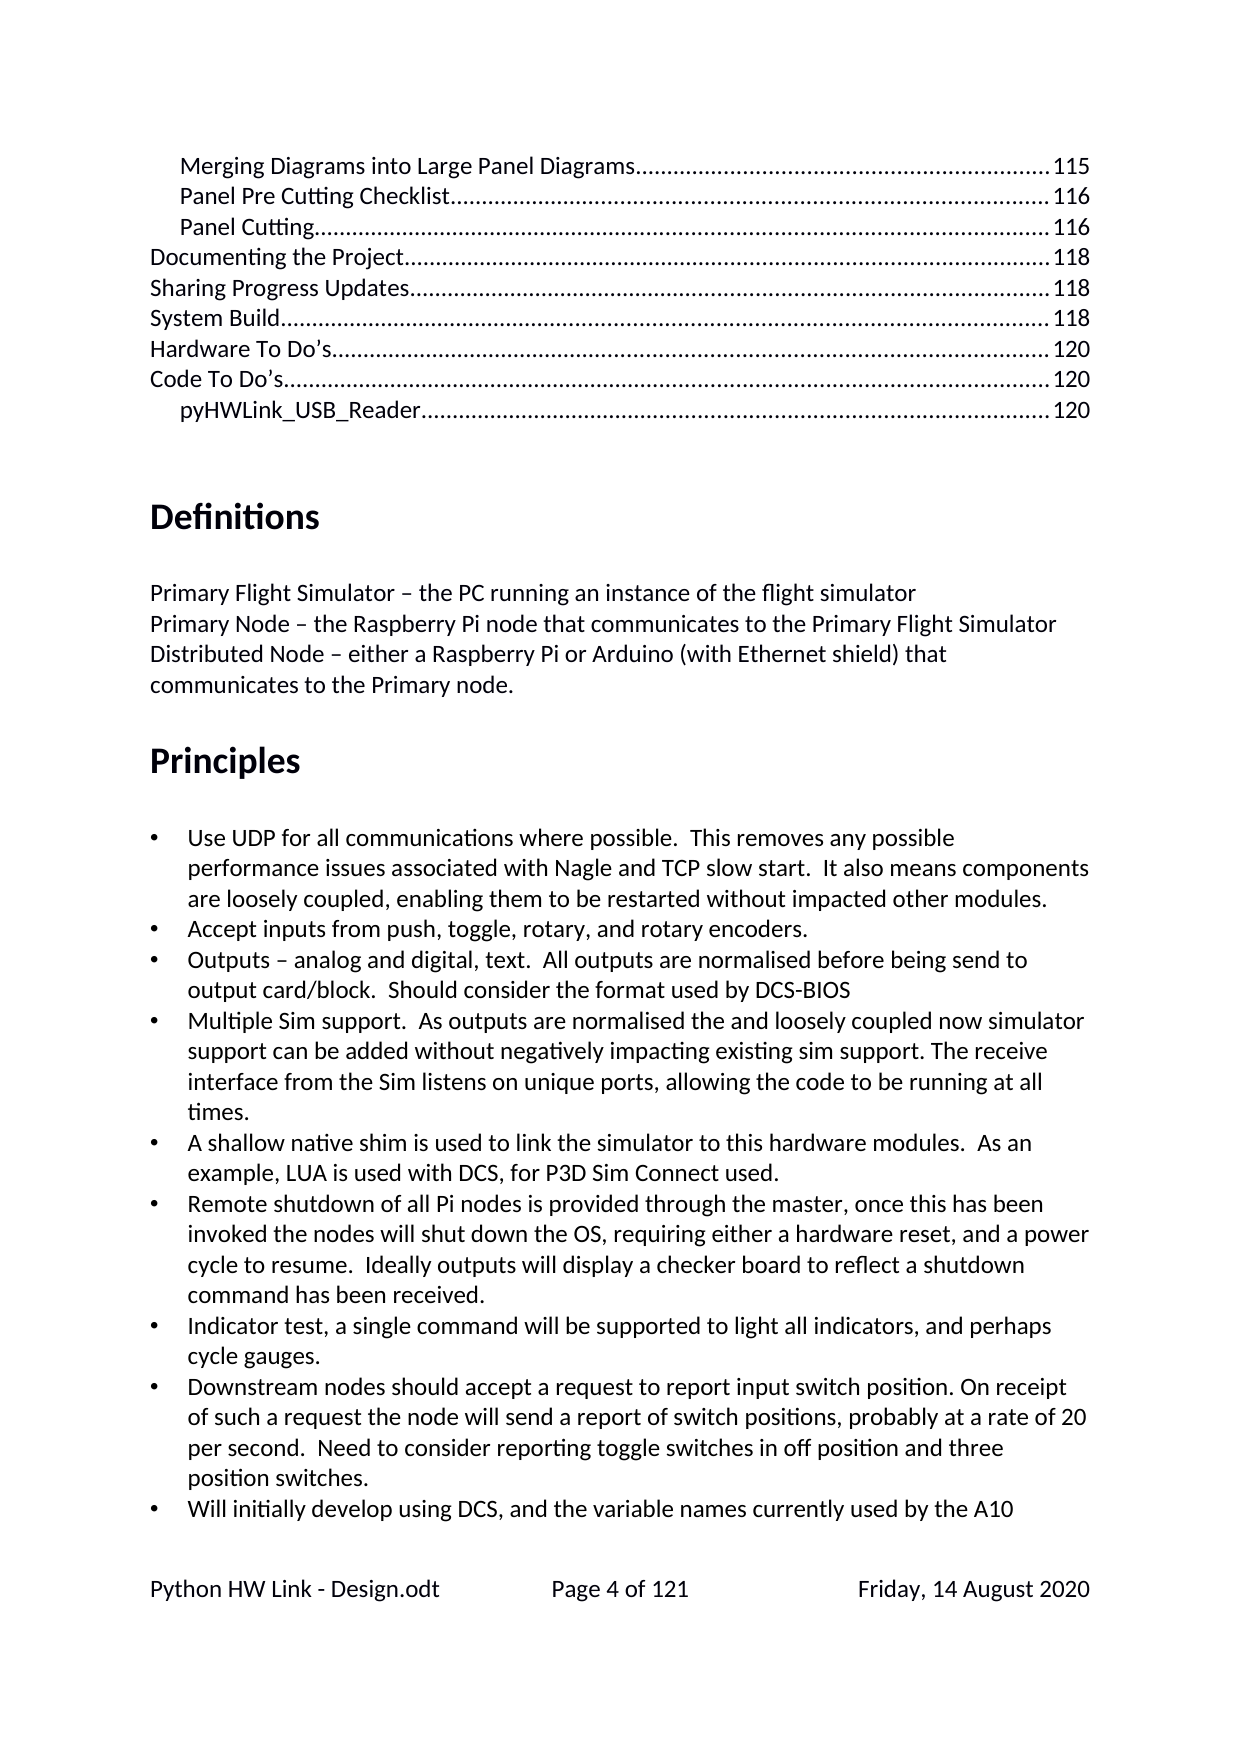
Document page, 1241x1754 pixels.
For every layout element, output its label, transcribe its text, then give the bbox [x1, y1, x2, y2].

text Sharing Progress Updates 118 [150, 272, 1090, 303]
list Remote shutdown of all Pi nodes is provided through the master, once this has been invoked the nodes will shut down the OS, requiring either a hardware reset, and a power cycle to resume. Ideally outputs will display a checker board to reflect a shutdown command has been received. [150, 1188, 1090, 1310]
text Merging Diagrams into Large Panel Diagrams 115 [179, 150, 1090, 181]
text Panel Pre Cutting Checklist 116 [179, 181, 1090, 211]
list Will initially develop using DCS, and the variable names currently used by the A10 [150, 1493, 1090, 1524]
text Distributed Node – either a Raspberry Pi or Arduino (with Ethernet shield) that communicates to the Primary node. [150, 638, 1090, 699]
text Primary Node – the Raspberry Pi node that communicates to the Primary Flight Simulator [150, 608, 1090, 638]
list Multiple Sim support. As outputs are normalised the and loosely coupled now simulator support can be added without negatively impacting existing sim support. The receive interface from the Sim listens on unique ports, allowing the code to be running at all times. [150, 1005, 1090, 1127]
list Outputs – analog and digital, text. All outputs are normalised before being send to output card/block. Should consider the format used by DCS-BIOS [150, 944, 1090, 1005]
text pyHWLink_USB_Reader 120 [179, 394, 1090, 425]
text Code To Do’s 120 [150, 364, 1090, 394]
subtitle Principles [150, 737, 1090, 783]
list Use UDP for all communications where possible. This removes any possible performance issues associated with Nagle and TCP slow start. It also means components are loosely coupled, enabling them to be restarted without impacted other modules. [150, 822, 1090, 913]
list Downstream nodes should accept a request to report input switch position. On receipt of such a request the node will send a report of switch positions, probably at a rate of 20 per second. Need to consider reporting toggle switches in off position and three position switches. [150, 1371, 1090, 1493]
list Indicator test, a single command will be supported to light all indicators, and perhaps cycle gauges. [150, 1310, 1090, 1371]
text System Build 118 [150, 303, 1090, 333]
list Accept inputs from push, toggle, rotary, and rotary encoders. [150, 913, 1090, 944]
text Hardware To Do’s 120 [150, 333, 1090, 364]
text Panel Cutting 116 [179, 211, 1090, 242]
text Documenting the Project 118 [150, 242, 1090, 272]
subtitle Definitions [150, 493, 1090, 538]
text Primary Flight Simulator – the PC running an instance of the flight simulator [150, 577, 1090, 608]
list A shallow native shim is used to link the simulator to this hardware modules. As an example, LUA is used with DCS, for P3D Sim Connect used. [150, 1127, 1090, 1188]
